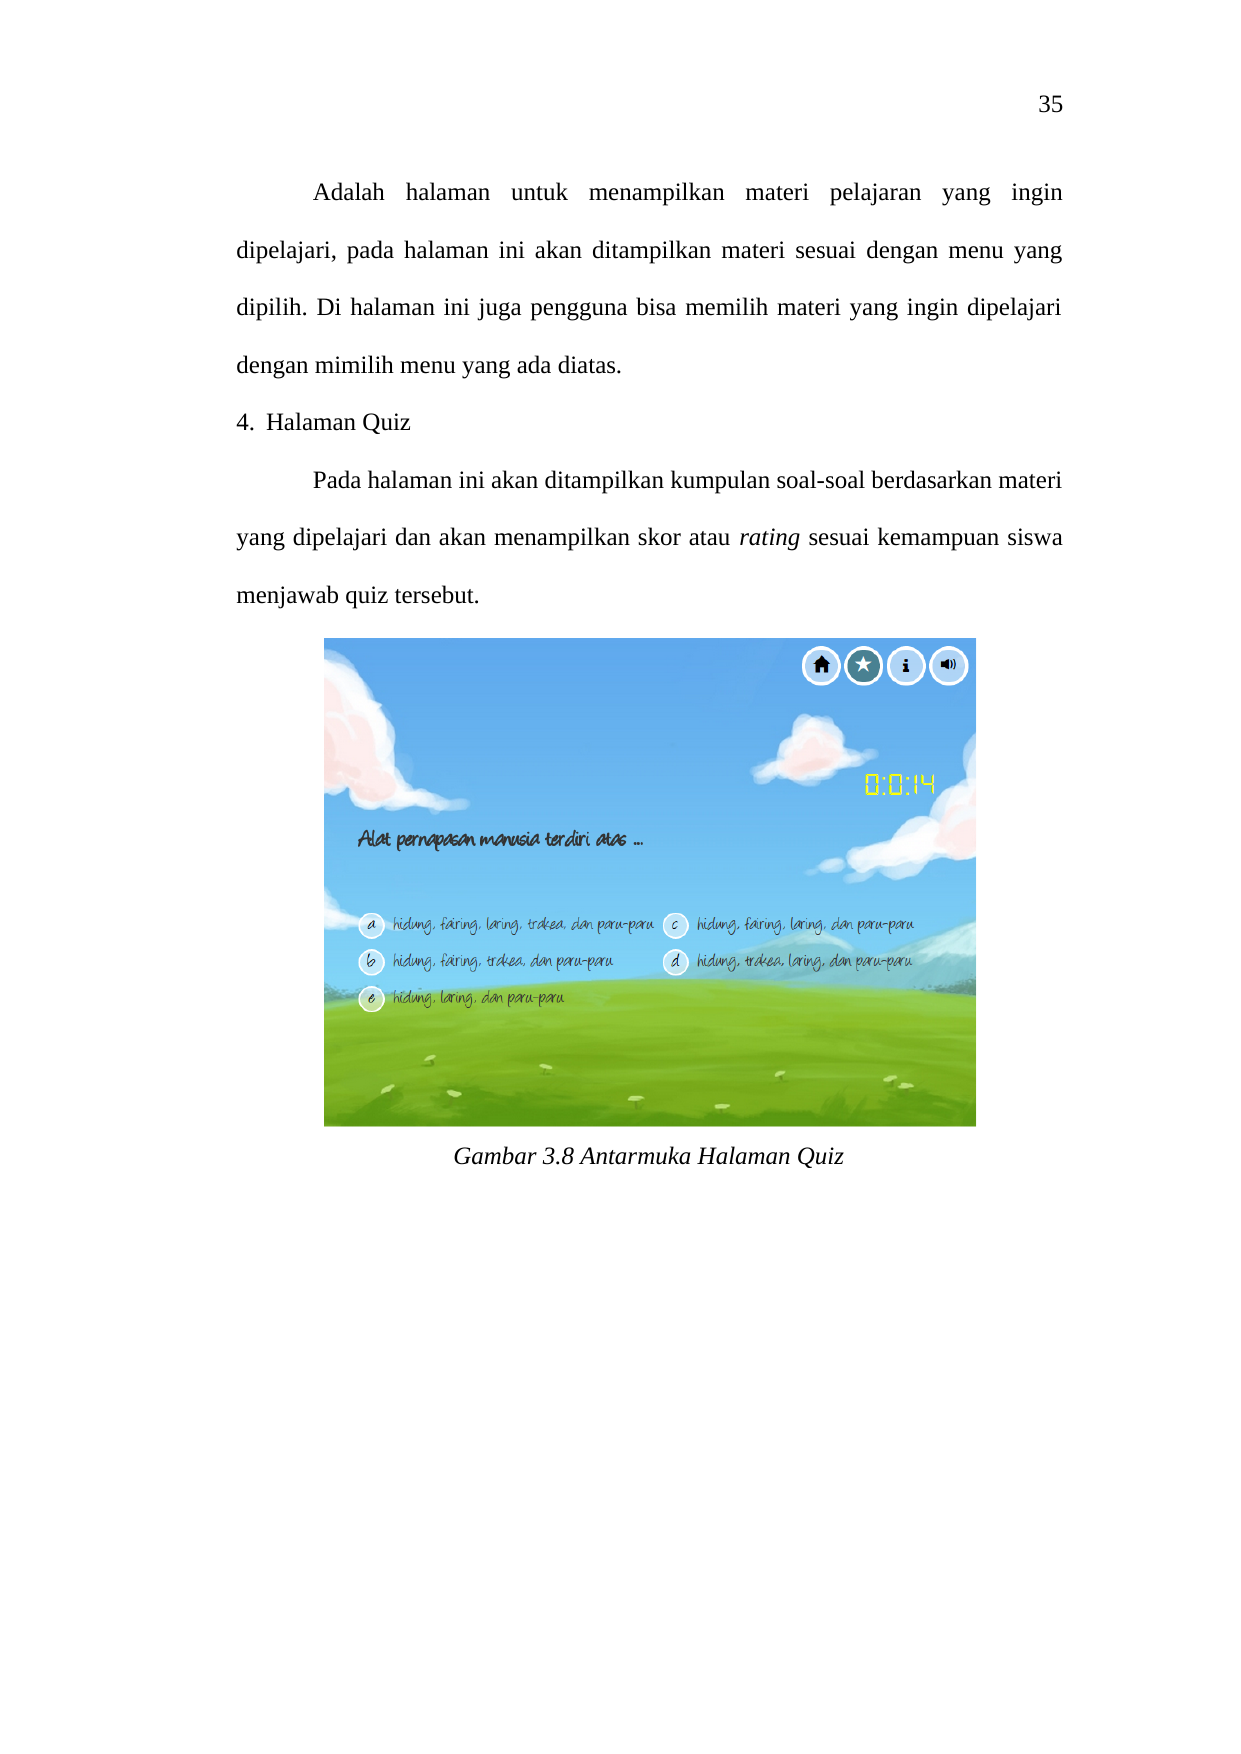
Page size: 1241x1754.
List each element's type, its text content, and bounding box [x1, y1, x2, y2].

text Pada halaman ini akan ditampilkan kumpulan soal-soal berdasarkan materi yang dipelajari dan akan menampilkan skor atau rating sesuai kemampuan siswa menjawab quiz tersebut. [236, 465, 1063, 608]
text Adalah halaman untuk menampilkan materi pelajaran yang ingin dipelajari, pada halaman ini akan ditampilkan materi sesuai dengan menu yang dipilih. Di halaman ini juga pengguna bisa memilih materi yang ingin dipelajari dengan mimilih menu yang ada diatas. [236, 177, 1063, 378]
text Gambar 3.8 Antarmuka Halaman Quiz [323, 1127, 976, 1169]
picture [323, 637, 977, 1127]
list Halaman Quiz [236, 407, 1063, 436]
